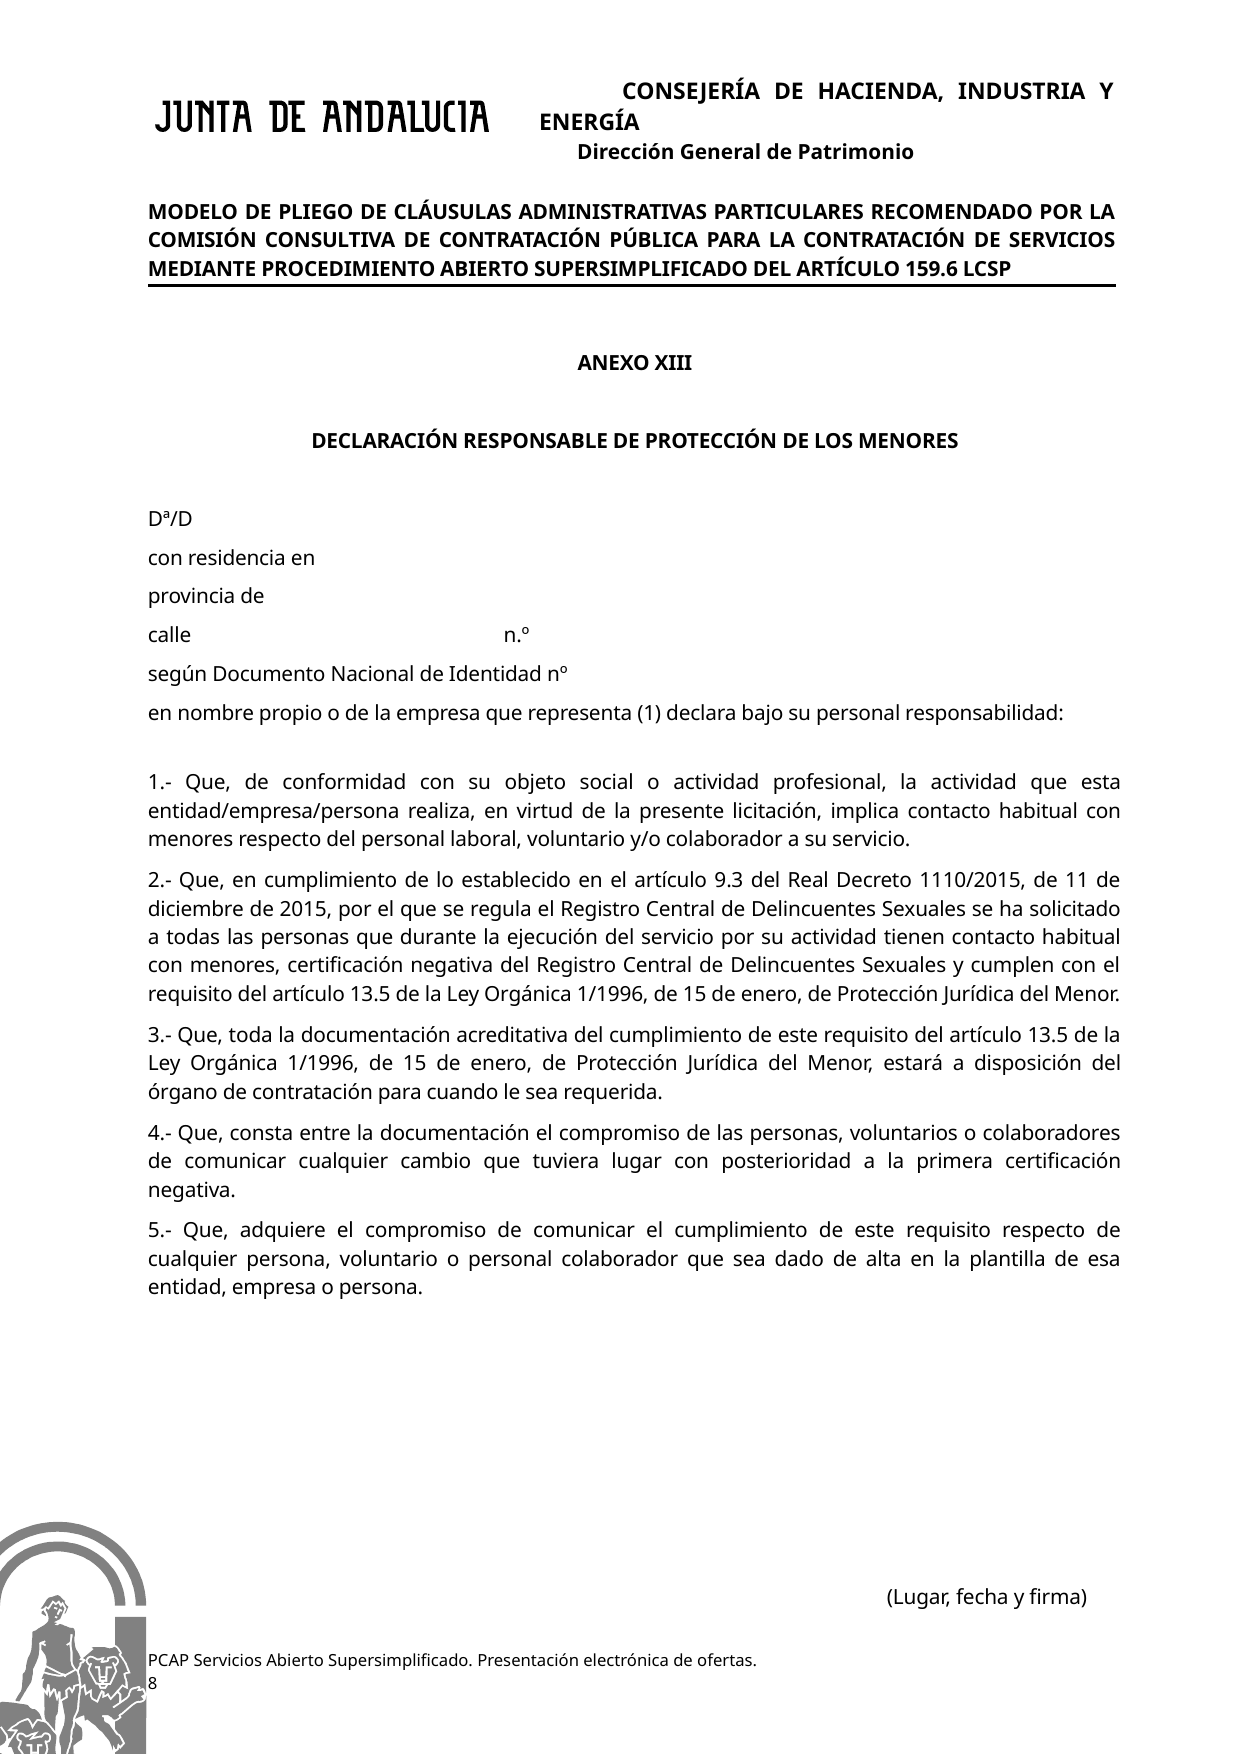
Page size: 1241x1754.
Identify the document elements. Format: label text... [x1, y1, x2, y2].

text 4.- Que, consta entre la documentación el compromiso de las personas, voluntarios o colaboradores de comunicar cualquier cambio que tuviera lugar con posterioridad a la primera certificación negativa. [148, 1118, 1122, 1203]
text ANEXO XIII [148, 348, 1122, 377]
text con residencia en [148, 543, 1122, 571]
text en nombre propio o de la empresa que representa (1) declara bajo su personal responsabilidad: [148, 698, 1122, 727]
text (Lugar, fecha y firma) [813, 1582, 1122, 1610]
text MODELO DE PLIEGO DE CLÁUSULAS ADMINISTRATIVAS PARTICULARES RECOMENDADO POR LA COMISIÓN CONSULTIVA DE CONTRATACIÓN PÚBLICA PARA LA CONTRATACIÓN DE SERVICIOS MEDIANTE PROCEDIMIENTO ABIERTO SUPERSIMPLIFICADO DEL ARTÍCULO 159.6 LCSP [148, 197, 1116, 284]
text 2.- Que, en cumplimiento de lo establecido en el artículo 9.3 del Real Decreto 1110/2015, de 11 de diciembre de 2015, por el que se regula el Registro Central de Delincuentes Sexuales se ha solicitado a todas las personas que durante la ejecución del servicio por su actividad tienen contacto habitual con menores, certificación negativa del Registro Central de Delincuentes Sexuales y cumplen con el requisito del artículo 13.5 de la Ley Orgánica 1/1996, de 15 de enero, de Protección Jurídica del Menor. [148, 865, 1122, 1007]
text 3.- Que, toda la documentación acreditativa del cumplimiento de este requisito del artículo 13.5 de la Ley Orgánica 1/1996, de 15 de enero, de Protección Jurídica del Menor, estará a disposición del órgano de contratación para cuando le sea requerida. [148, 1020, 1122, 1105]
text Dª/D [148, 504, 1122, 532]
text calle n.º [148, 620, 1122, 649]
text 5.- Que, adquiere el compromiso de comunicar el cumplimiento de este requisito respecto de cualquier persona, voluntario o personal colaborador que sea dado de alta en la plantilla de esa entidad, empresa o persona. [148, 1216, 1122, 1301]
text según Documento Nacional de Identidad nº [148, 659, 1122, 688]
text DECLARACIÓN RESPONSABLE DE PROTECCIÓN DE LOS MENORES [148, 426, 1122, 454]
text 1.- Que, de conformidad con su objeto social o actividad profesional, la actividad que esta entidad/empresa/persona realiza, en virtud de la presente licitación, implica contacto habitual con menores respecto del personal laboral, voluntario y/o colaborador a su servicio. [148, 767, 1122, 853]
text provincia de [148, 582, 1122, 610]
